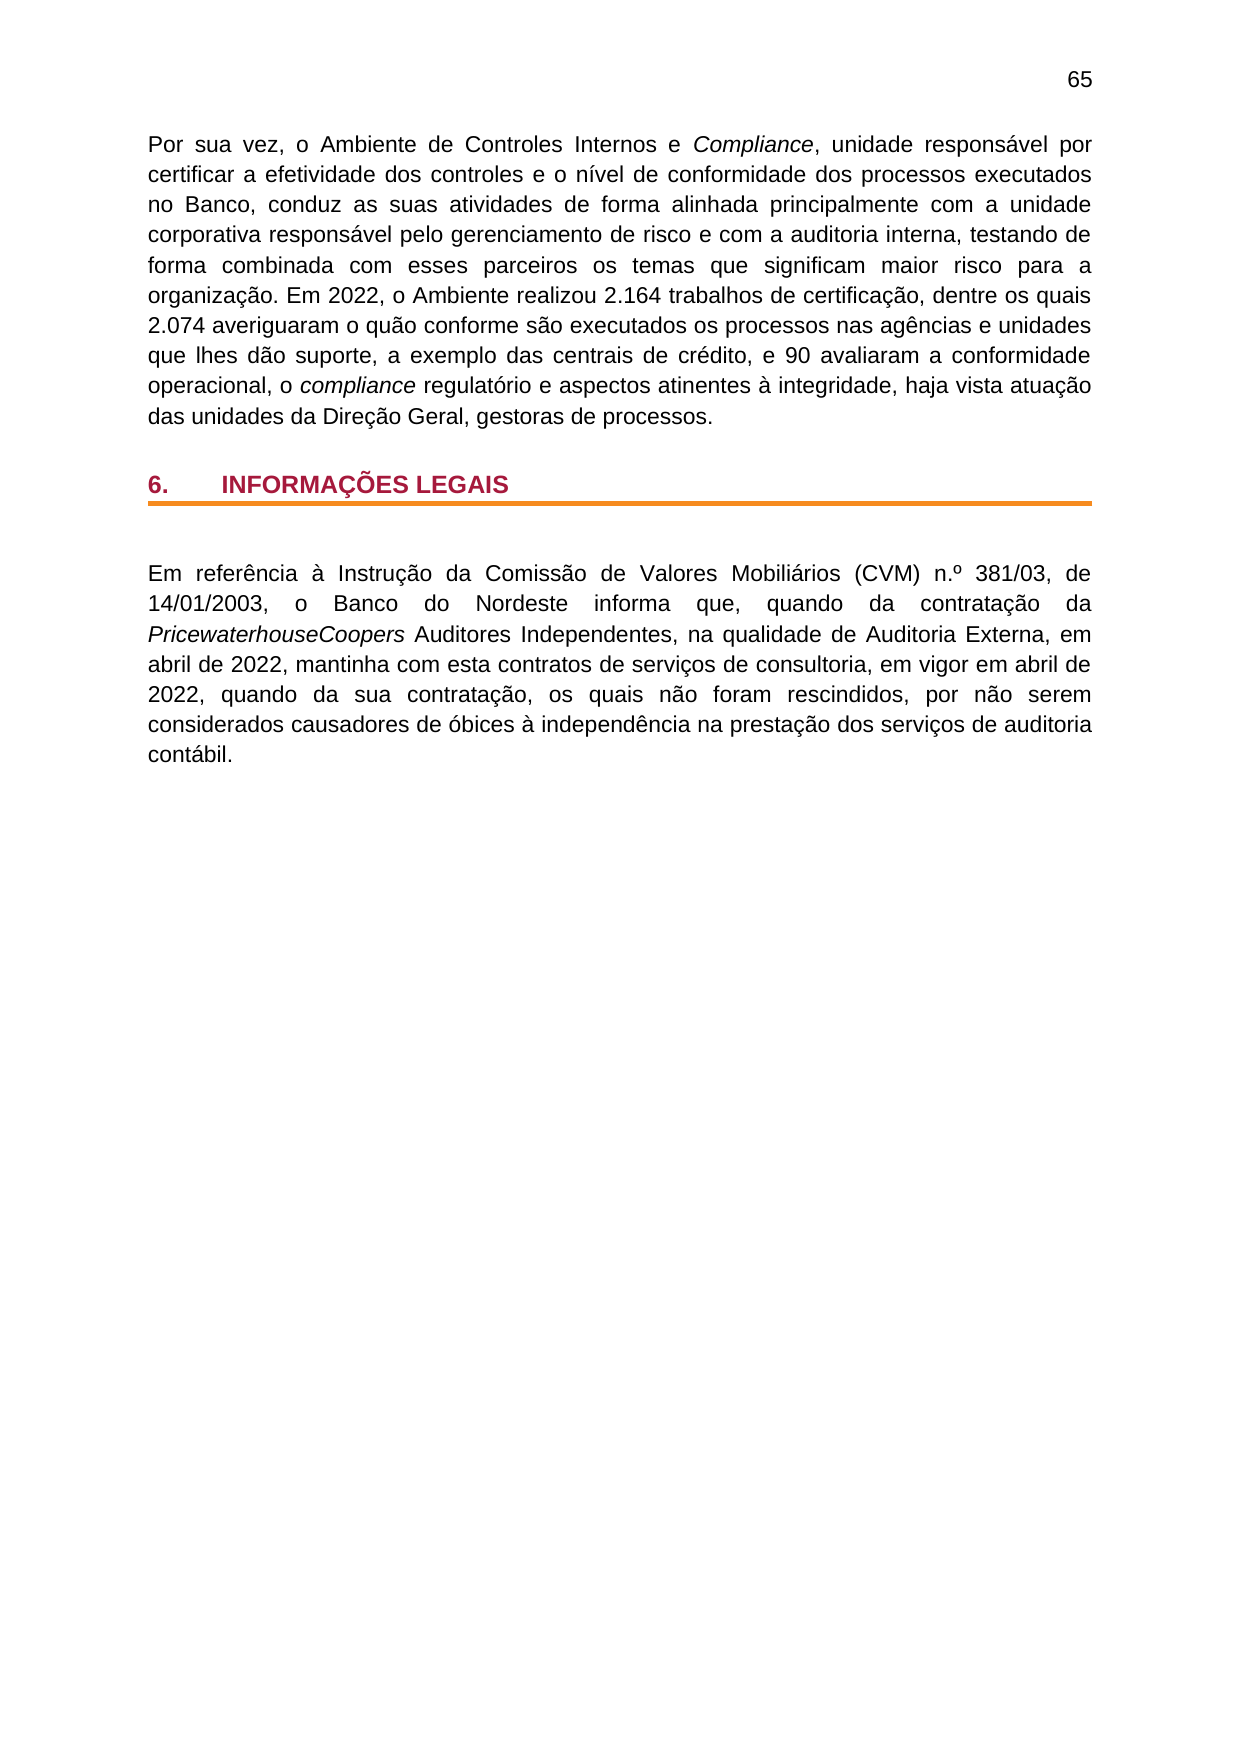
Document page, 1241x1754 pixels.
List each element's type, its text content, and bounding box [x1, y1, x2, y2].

text Por sua vez, o Ambiente de Controles Internos e Compliance, unidade responsável por certificar a efetividade dos controles e o nível de conformidade dos processos executados no Banco, conduz as suas atividades de forma alinhada principalmente com a unidade corporativa responsável pelo gerenciamento de risco e com a auditoria interna, testando de forma combinada com esses parceiros os temas que significam maior risco para a organização. Em 2022, o Ambiente realizou 2.164 trabalhos de certificação, dentre os quais 2.074 averiguaram o quão conforme são executados os processos nas agências e unidades que lhes dão suporte, a exemplo das centrais de crédito, e 90 avaliaram a conformidade operacional, o compliance regulatório e aspectos atinentes à integridade, haja vista atuação das unidades da Direção Geral, gestoras de processos. [148, 131, 1092, 429]
text Em referência à Instrução da Comissão de Valores Mobiliários (CVM) n.º 381/03, de 14/01/2003, o Banco do Nordeste informa que, quando da contratação da PricewaterhouseCoopers Auditores Independentes, na qualidade de Auditoria Externa, em abril de 2022, mantinha com esta contratos de serviços de consultoria, em vigor em abril de 2022, quando da sua contratação, os quais não foram rescindidos, por não serem considerados causadores de óbices à independência na prestação dos serviços de auditoria contábil. [148, 560, 1092, 768]
list INFORMAÇÕES LEGAIS [148, 470, 1092, 501]
